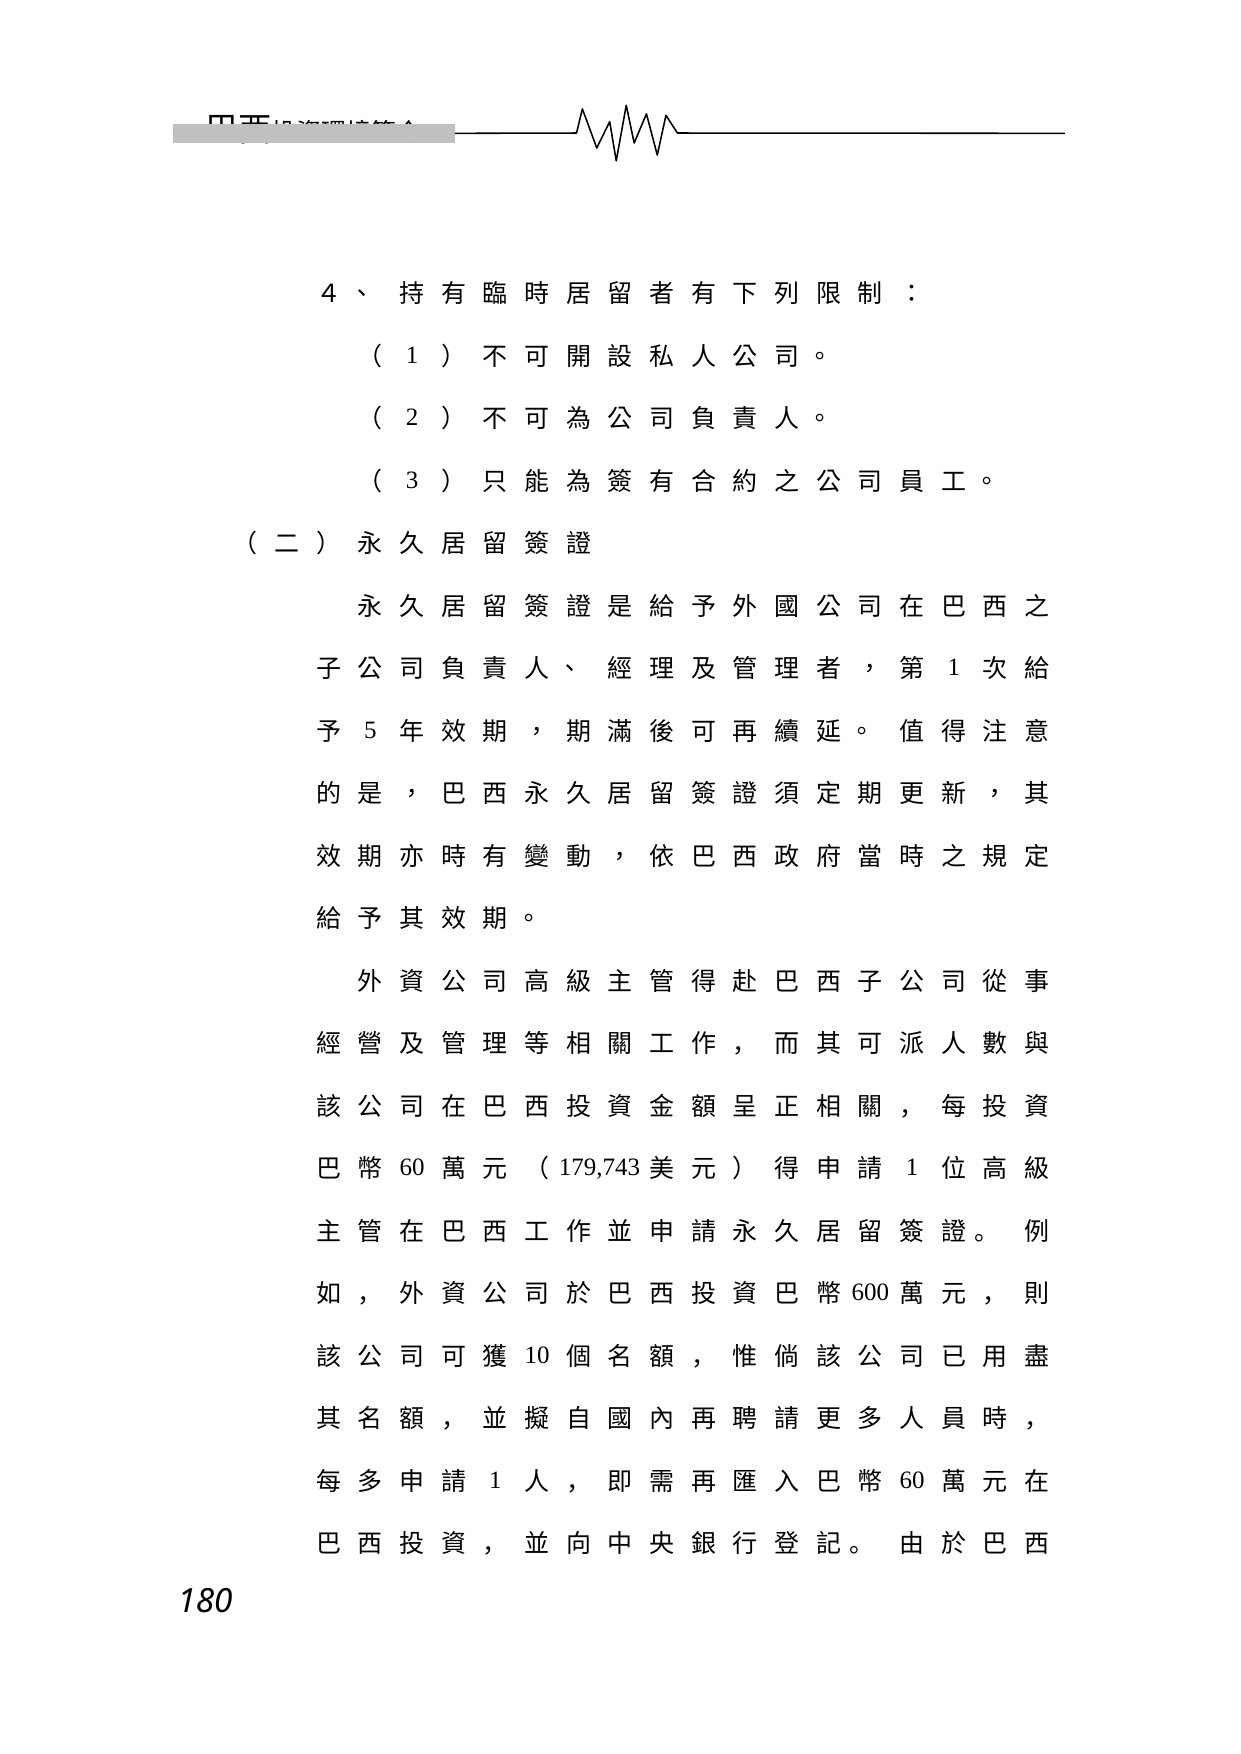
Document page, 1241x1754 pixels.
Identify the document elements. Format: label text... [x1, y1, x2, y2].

text （1）不可開設私人公司。 [309, 313, 1058, 375]
text （二）永久居留簽證 [208, 500, 1058, 563]
text 外資公司高級主管得赴巴西子公司從事經營及管理等相關工作，而其可派人數與該公司在巴西投資金額呈正相關，每投資巴幣60萬元（179,743美元）得申請1位高級主管在巴西工作並申請永久居留簽證。例如，外資公司於巴西投資巴幣600萬元，則該公司可獲10個名額，惟倘該公司已用盡其名額，並擬自國內再聘請更多人員時，每多申請1人，即需再匯入巴幣60萬元在巴西投資，並向中央銀行登記。由於巴西 [284, 938, 1058, 1563]
text （3）只能為簽有合約之公司員工。 [309, 438, 1058, 500]
text （2）不可為公司負責人。 [309, 375, 1058, 438]
text 永久居留簽證是給予外國公司在巴西之子公司負責人、經理及管理者，第1次給予5年效期，期滿後可再續延。值得注意的是，巴西永久居留簽證須定期更新，其效期亦時有變動，依巴西政府當時之規定給予其效期。 [284, 563, 1058, 938]
text ４、持有臨時居留者有下列限制： [284, 250, 1058, 313]
